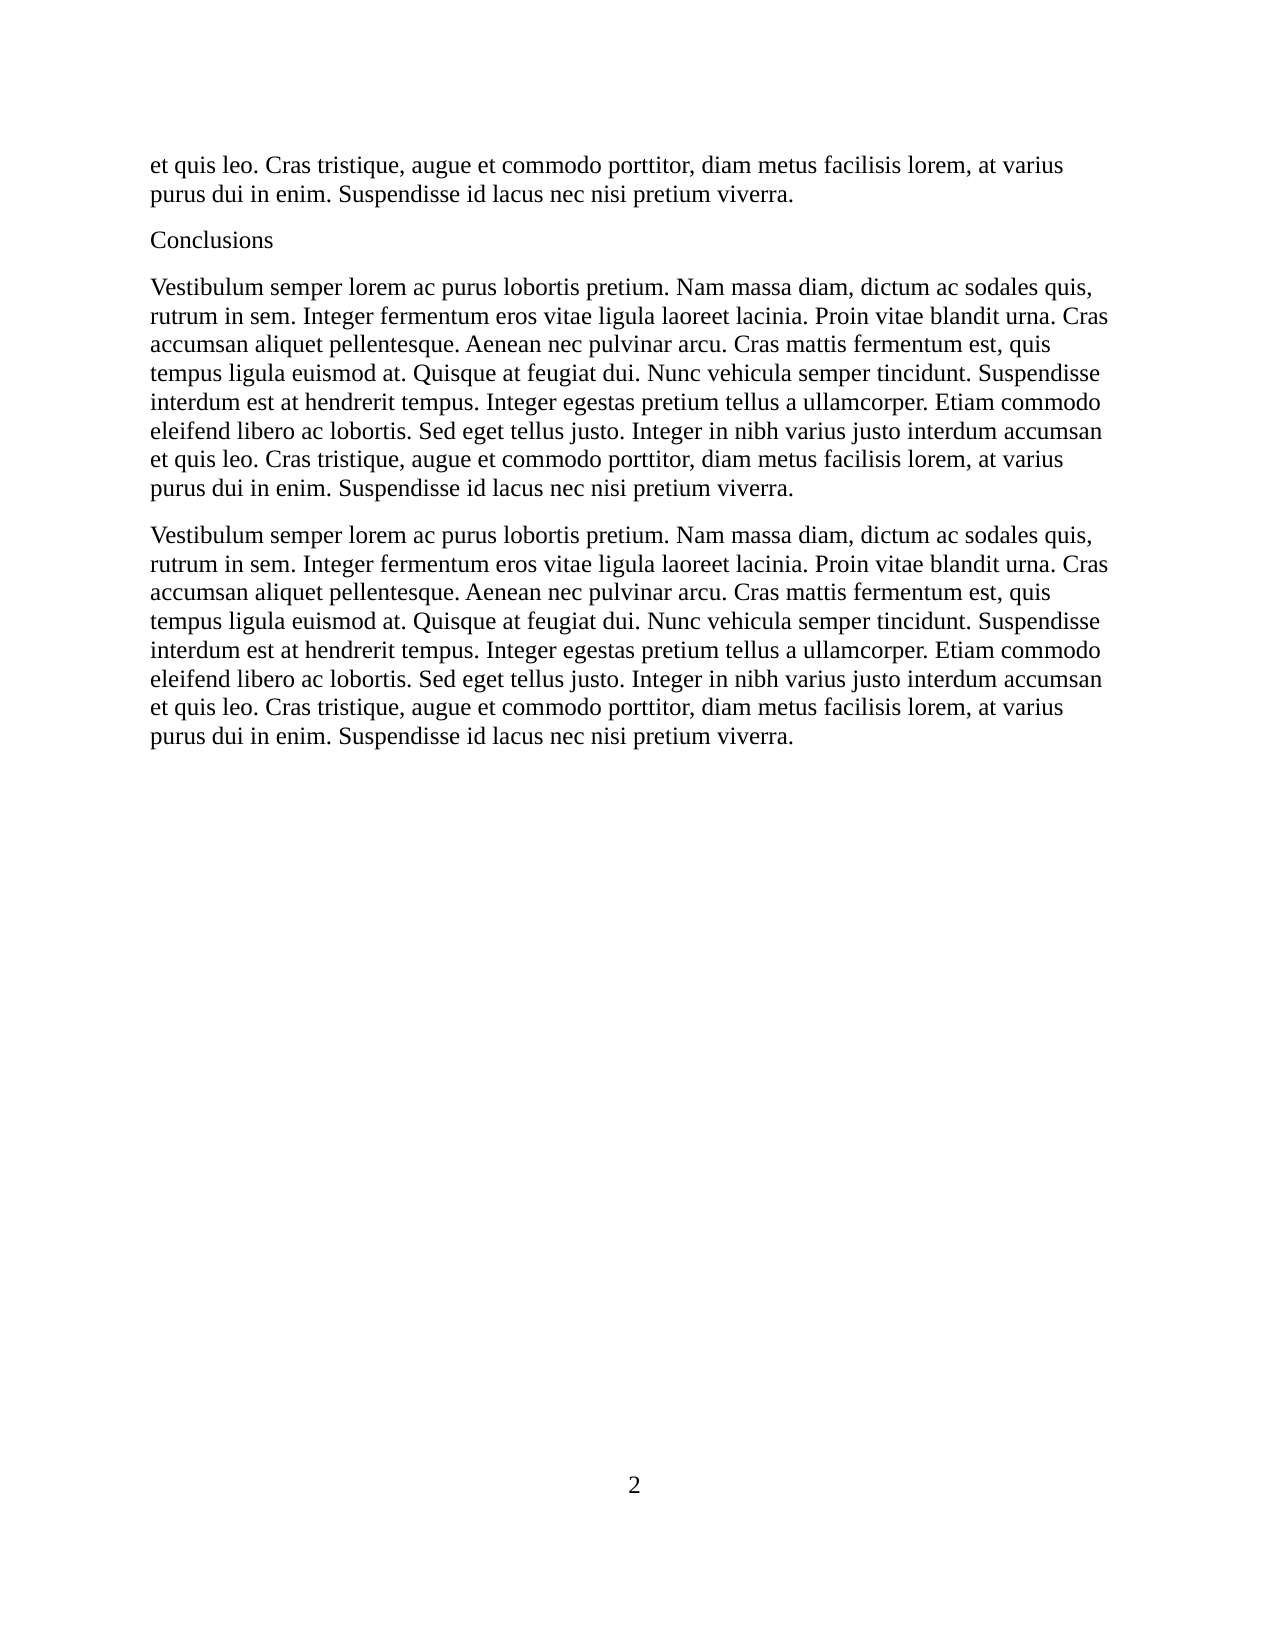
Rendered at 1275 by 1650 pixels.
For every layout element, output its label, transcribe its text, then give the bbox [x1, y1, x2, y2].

text Vestibulum semper lorem ac purus lobortis pretium. Nam massa diam, dictum ac sodales quis, rutrum in sem. Integer fermentum eros vitae ligula laoreet lacinia. Proin vitae blandit urna. Cras accumsan aliquet pellentesque. Aenean nec pulvinar arcu. Cras mattis fermentum est, quis tempus ligula euismod at. Quisque at feugiat dui. Nunc vehicula semper tincidunt. Suspendisse interdum est at hendrerit tempus. Integer egestas pretium tellus a ullamcorper. Etiam commodo eleifend libero ac lobortis. Sed eget tellus justo. Integer in nibh varius justo interdum accumsan et quis leo. Cras tristique, augue et commodo porttitor, diam metus facilisis lorem, at varius purus dui in enim. Suspendisse id lacus nec nisi pretium viverra. [150, 272, 1125, 502]
text Conclusions [150, 225, 1125, 254]
text et quis leo. Cras tristique, augue et commodo porttitor, diam metus facilisis lorem, at varius purus dui in enim. Suspendisse id lacus nec nisi pretium viverra. [150, 150, 1125, 207]
text Vestibulum semper lorem ac purus lobortis pretium. Nam massa diam, dictum ac sodales quis, rutrum in sem. Integer fermentum eros vitae ligula laoreet lacinia. Proin vitae blandit urna. Cras accumsan aliquet pellentesque. Aenean nec pulvinar arcu. Cras mattis fermentum est, quis tempus ligula euismod at. Quisque at feugiat dui. Nunc vehicula semper tincidunt. Suspendisse interdum est at hendrerit tempus. Integer egestas pretium tellus a ullamcorper. Etiam commodo eleifend libero ac lobortis. Sed eget tellus justo. Integer in nibh varius justo interdum accumsan et quis leo. Cras tristique, augue et commodo porttitor, diam metus facilisis lorem, at varius purus dui in enim. Suspendisse id lacus nec nisi pretium viverra. [150, 520, 1125, 750]
